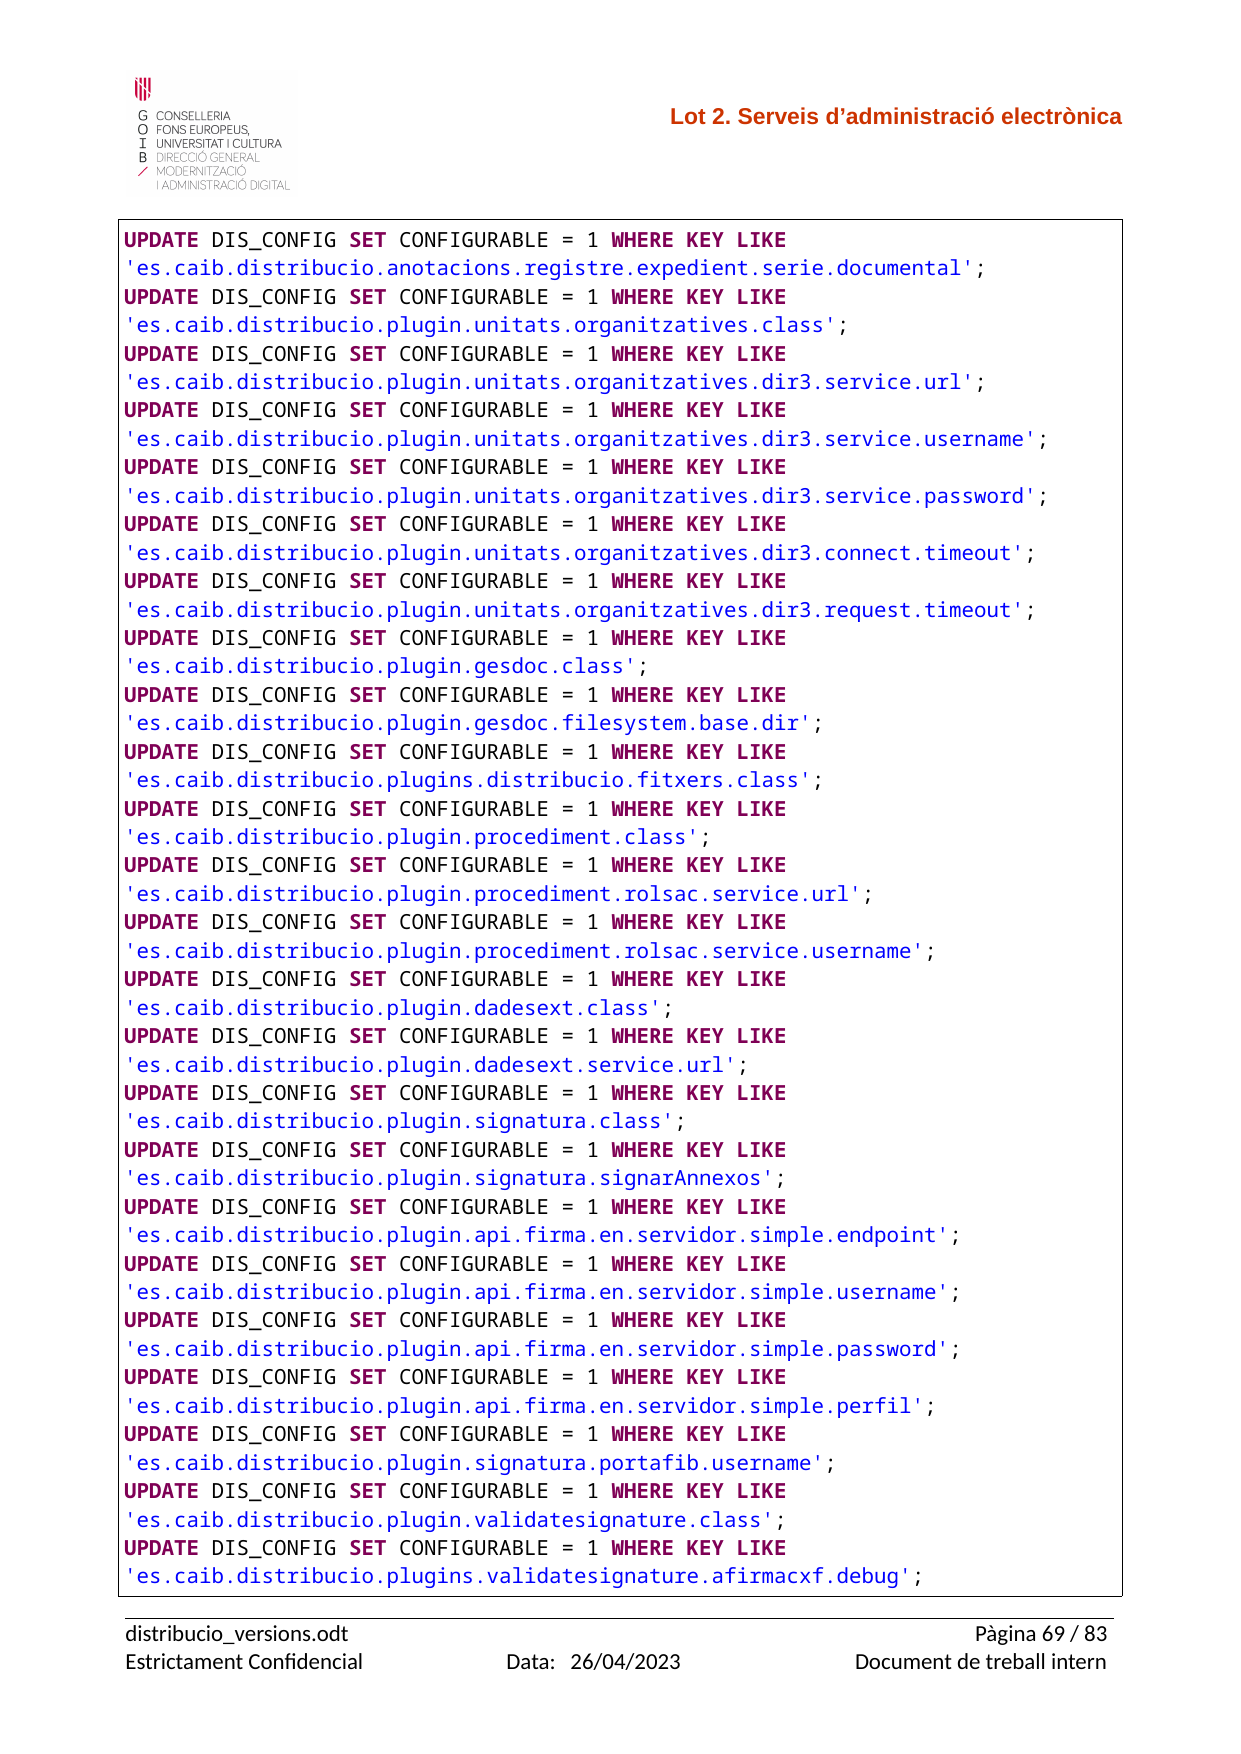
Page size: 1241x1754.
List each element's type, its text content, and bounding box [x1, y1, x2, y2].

table_header UPDATE DIS_CONFIG SET CONFIGURABLE = 1 WHERE KEY LIKE 'es.caib.distribucio.anotacions.registre.expedient.serie.documental'; UPDATE DIS_CONFIG SET CONFIGURABLE = 1 WHERE KEY LIKE 'es.caib.distribucio.plugin.unitats.organitzatives.class'; UPDATE DIS_CONFIG SET CONFIGURABLE = 1 WHERE KEY LIKE 'es.caib.distribucio.plugin.unitats.organitzatives.dir3.service.url'; UPDATE DIS_CONFIG SET CONFIGURABLE = 1 WHERE KEY LIKE 'es.caib.distribucio.plugin.unitats.organitzatives.dir3.service.username'; UPDATE DIS_CONFIG SET CONFIGURABLE = 1 WHERE KEY LIKE 'es.caib.distribucio.plugin.unitats.organitzatives.dir3.service.password'; UPDATE DIS_CONFIG SET CONFIGURABLE = 1 WHERE KEY LIKE 'es.caib.distribucio.plugin.unitats.organitzatives.dir3.connect.timeout'; UPDATE DIS_CONFIG SET CONFIGURABLE = 1 WHERE KEY LIKE 'es.caib.distribucio.plugin.unitats.organitzatives.dir3.request.timeout'; UPDATE DIS_CONFIG SET CONFIGURABLE = 1 WHERE KEY LIKE 'es.caib.distribucio.plugin.gesdoc.class'; UPDATE DIS_CONFIG SET CONFIGURABLE = 1 WHERE KEY LIKE 'es.caib.distribucio.plugin.gesdoc.filesystem.base.dir'; UPDATE DIS_CONFIG SET CONFIGURABLE = 1 WHERE KEY LIKE 'es.caib.distribucio.plugins.distribucio.fitxers.class'; UPDATE DIS_CONFIG SET CONFIGURABLE = 1 WHERE KEY LIKE 'es.caib.distribucio.plugin.procediment.class'; UPDATE DIS_CONFIG SET CONFIGURABLE = 1 WHERE KEY LIKE 'es.caib.distribucio.plugin.procediment.rolsac.service.url'; UPDATE DIS_CONFIG SET CONFIGURABLE = 1 WHERE KEY LIKE 'es.caib.distribucio.plugin.procediment.rolsac.service.username'; UPDATE DIS_CONFIG SET CONFIGURABLE = 1 WHERE KEY LIKE 'es.caib.distribucio.plugin.dadesext.class'; UPDATE DIS_CONFIG SET CONFIGURABLE = 1 WHERE KEY LIKE 'es.caib.distribucio.plugin.dadesext.service.url'; UPDATE DIS_CONFIG SET CONFIGURABLE = 1 WHERE KEY LIKE 'es.caib.distribucio.plugin.signatura.class'; UPDATE DIS_CONFIG SET CONFIGURABLE = 1 WHERE KEY LIKE 'es.caib.distribucio.plugin.signatura.signarAnnexos'; UPDATE DIS_CONFIG SET CONFIGURABLE = 1 WHERE KEY LIKE 'es.caib.distribucio.plugin.api.firma.en.servidor.simple.endpoint'; UPDATE DIS_CONFIG SET CONFIGURABLE = 1 WHERE KEY LIKE 'es.caib.distribucio.plugin.api.firma.en.servidor.simple.username'; UPDATE DIS_CONFIG SET CONFIGURABLE = 1 WHERE KEY LIKE 'es.caib.distribucio.plugin.api.firma.en.servidor.simple.password'; UPDATE DIS_CONFIG SET CONFIGURABLE = 1 WHERE KEY LIKE 'es.caib.distribucio.plugin.api.firma.en.servidor.simple.perfil'; UPDATE DIS_CONFIG SET CONFIGURABLE = 1 WHERE KEY LIKE 'es.caib.distribucio.plugin.signatura.portafib.username'; UPDATE DIS_CONFIG SET CONFIGURABLE = 1 WHERE KEY LIKE 'es.caib.distribucio.plugin.validatesignature.class'; UPDATE DIS_CONFIG SET CONFIGURABLE = 1 WHERE KEY LIKE 'es.caib.distribucio.plugins.validatesignature.afirmacxf.debug'; [119, 220, 1122, 1596]
picture [126, 70, 299, 197]
